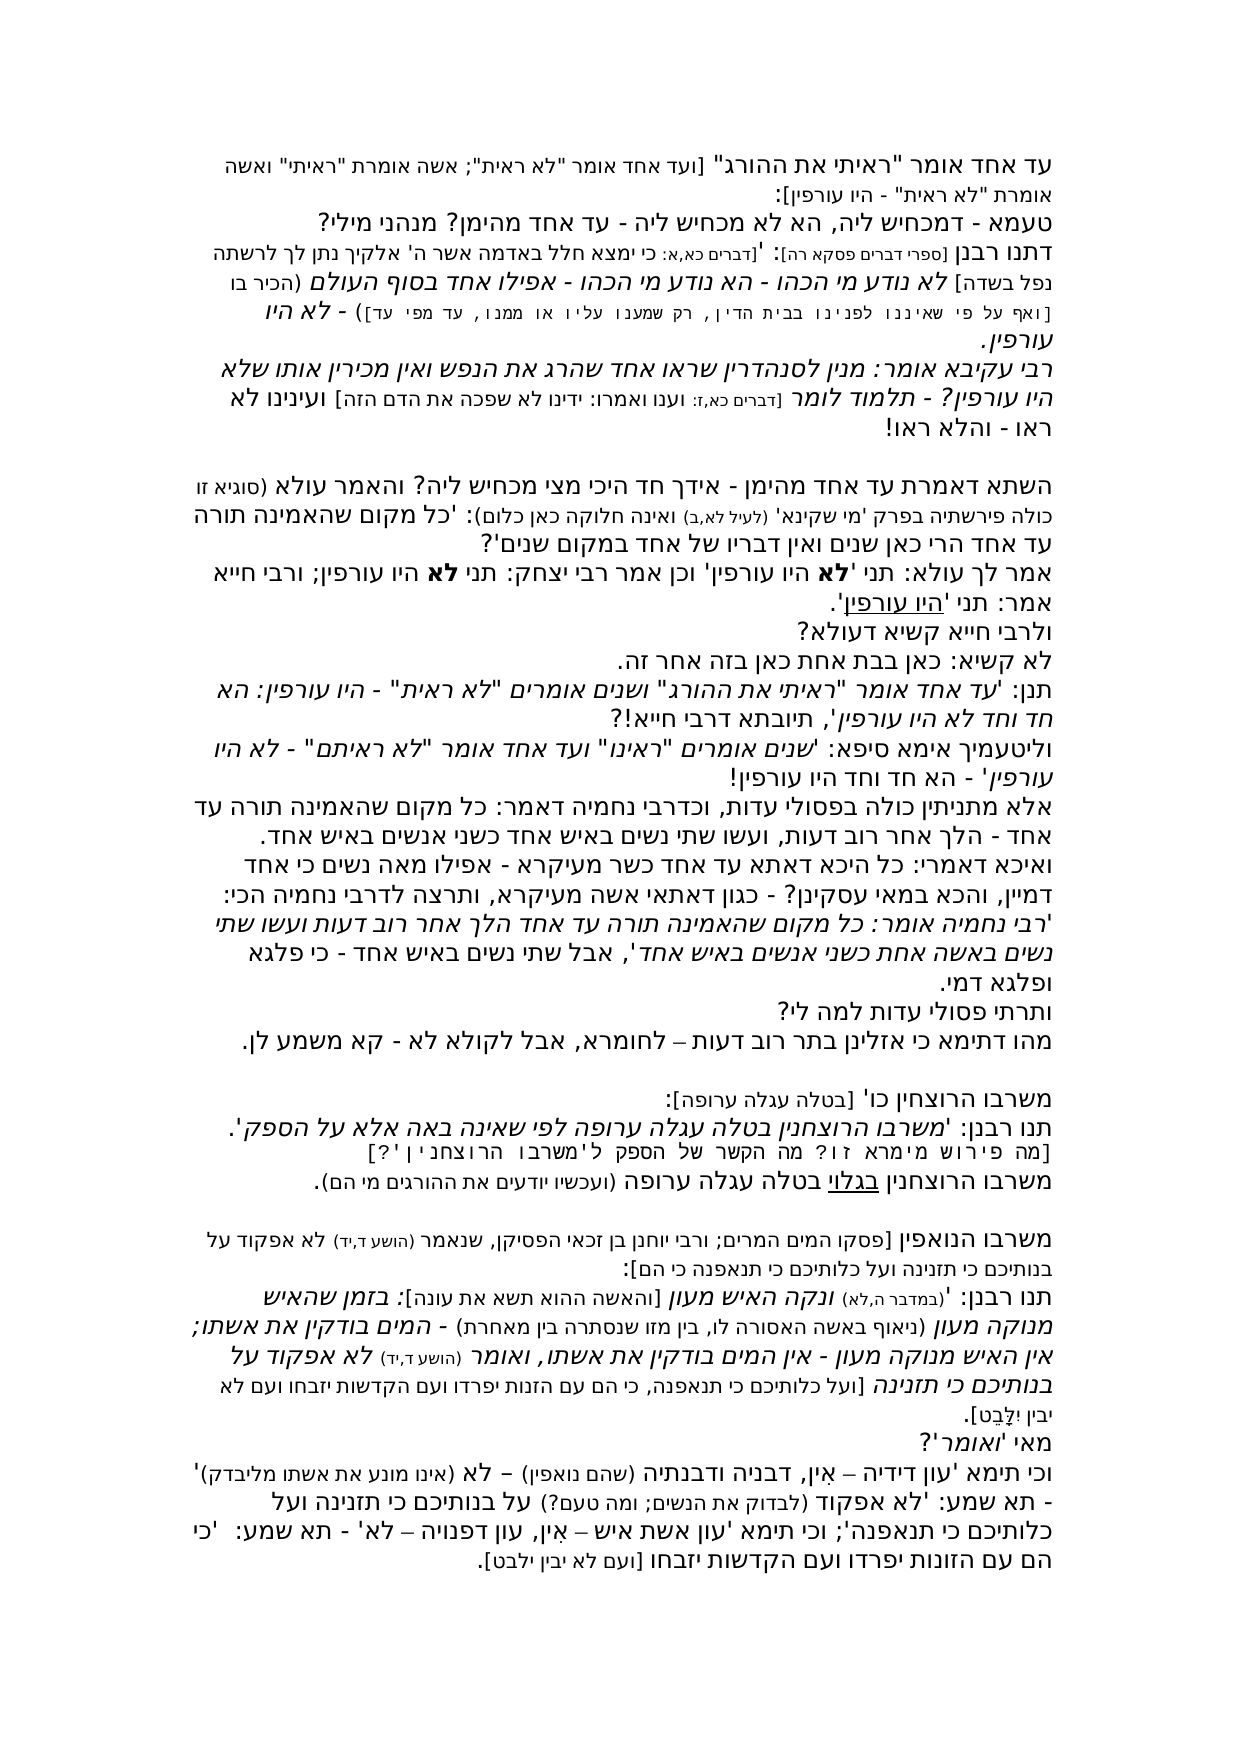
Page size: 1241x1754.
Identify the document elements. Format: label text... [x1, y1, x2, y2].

text עד אחד אומר "ראיתי את ההורג" [ועד אחד אומר "לא ראית"; אשה אומרת "ראיתי" ואשה אומרת "לא ראית" - היו עורפין]: [187, 150, 1053, 208]
text משרבו הנואפין [פסקו המים המרים; ורבי יוחנן בן זכאי הפסיקן, שנאמר (הושע ד,יד) לא אפקוד על בנותיכם כי תזנינה ועל כלותיכם כי תנאפנה כי הם]: [187, 1224, 1053, 1282]
text מאי 'ואומר'? [187, 1428, 1053, 1458]
text אמר לך עולא: תני 'לא היו עורפין' וכן אמר רבי יצחק: תני לא היו עורפין; ורבי חייא אמר: תני 'היו עורפין'. [187, 558, 1053, 617]
text משרבו הרוצחנין בגלוי בטלה עגלה ערופה (ועכשיו יודעים את ההורגים מי הם). [187, 1166, 1053, 1195]
text רבי עקיבא אומר: מנין לסנהדרין שראו אחד שהרג את הנפש ואין מכירין אותו שלא היו עורפין? - תלמוד לומר [דברים כא,ז: וענו ואמרו: ידינו לא שפכה את הדם הזה] ועינינו לא ראו - והלא ראו! [187, 354, 1053, 442]
text מהו דתימא כי אזלינן בתר רוב דעות – לחומרא, אבל לקולא לא - קא משמע לן. [187, 1026, 1053, 1055]
text וליטעמיך אימא סיפא: 'שנים אומרים "ראינו" ועד אחד אומר "לא ראיתם" - לא היו עורפין' - הא חד וחד היו עורפין! [187, 734, 1053, 792]
text תנו רבנן: 'משרבו הרוצחנין בטלה עגלה ערופה לפי שאינה באה אלא על הספק'. [187, 1113, 1053, 1142]
text אלא מתניתין כולה בפסולי עדות, וכדרבי נחמיה דאמר: כל מקום שהאמינה תורה עד אחד - הלך אחר רוב דעות, ועשו שתי נשים באיש אחד כשני אנשים באיש אחד. [187, 792, 1053, 851]
text משרבו הרוצחין כו' [בטלה עגלה ערופה]: [187, 1084, 1053, 1113]
text וכי תימא 'עון דידיה – אִין, דבניה ודבנתיה (שהם נואפין) – לא (אינו מונע את אשתו מליבדק)' - תא שמע: 'לא אפקוד (לבדוק את הנשים; ומה טעם?) על בנותיכם כי תזנינה ועל כלותיכם כי תנאפנה'; וכי תימא 'עון אשת איש – אִין, עון דפנויה – לא' - תא שמע: 'כי הם עם הזונות יפרדו ועם הקדשות יזבחו [ועם לא יבין ילבט]. [187, 1458, 1053, 1575]
text טעמא - דמכחיש ליה, הא לא מכחיש ליה - עד אחד מהימן? מנהני מילי? [187, 208, 1053, 237]
text ותרתי פסולי עדות למה לי? [187, 997, 1053, 1026]
text ולרבי חייא קשיא דעולא? [187, 617, 1053, 646]
text לא קשיא: כאן בבת אחת כאן בזה אחר זה. [187, 646, 1053, 675]
text השתא דאמרת עד אחד מהימן - אידך חד היכי מצי מכחיש ליה? והאמר עולא (סוגיא זו כולה פירשתיה בפרק 'מי שקינא' (לעיל לא,ב) ואינה חלוקה כאן כלום): 'כל מקום שהאמינה תורה עד אחד הרי כאן שנים ואין דבריו של אחד במקום שנים'? [187, 471, 1053, 558]
text תנן: 'עד אחד אומר "ראיתי את ההורג" ושנים אומרים "לא ראית" - היו עורפין: הא חד וחד לא היו עורפין', תיובתא דרבי חייא!? [187, 675, 1053, 734]
text תנו רבנן: '(במדבר ה,לא) ונקה האיש מעון [והאשה ההוא תשא את עונה]: בזמן שהאיש מנוקה מעון (ניאוף באשה האסורה לו, בין מזו שנסתרה בין מאחרת) - המים בודקין את אשתו; אין האיש מנוקה מעון - אין המים בודקין את אשתו, ואומר (הושע ד,יד) לא אפקוד על בנותיכם כי תזנינה [ועל כלותיכם כי תנאפנה, כי הם עם הזנות יפרדו ועם הקדשות יזבחו ועם לא יבין יִלָּבֵט]. [187, 1282, 1053, 1428]
text ואיכא דאמרי: כל היכא דאתא עד אחד כשר מעיקרא - אפילו מאה נשים כי אחד דמיין, והכא במאי עסקינן? - כגון דאתאי אשה מעיקרא, ותרצה לדרבי נחמיה הכי: 'רבי נחמיה אומר: כל מקום שהאמינה תורה עד אחד הלך אחר רוב דעות ועשו שתי נשים באשה אחת כשני אנשים באיש אחד', אבל שתי נשים באיש אחד - כי פלגא ופלגא דמי. [187, 851, 1053, 997]
text [מה פירוש מימרא זו? מה הקשר של הספק ל'משרבו הרוצחנין'?] [187, 1142, 1053, 1166]
text דתנו רבנן [ספרי דברים פסקא רה]: '[דברים כא,א: כי ימצא חלל באדמה אשר ה' אלקיך נתן לך לרשתה נפל בשדה] לא נודע מי הכהו - הא נודע מי הכהו - אפילו אחד בסוף העולם (הכיר בו [ואף על פי שאיננו לפנינו בבית הדין, רק שמענו עליו או ממנו, עד מפי עד]) - לא היו עורפין. [187, 237, 1053, 354]
